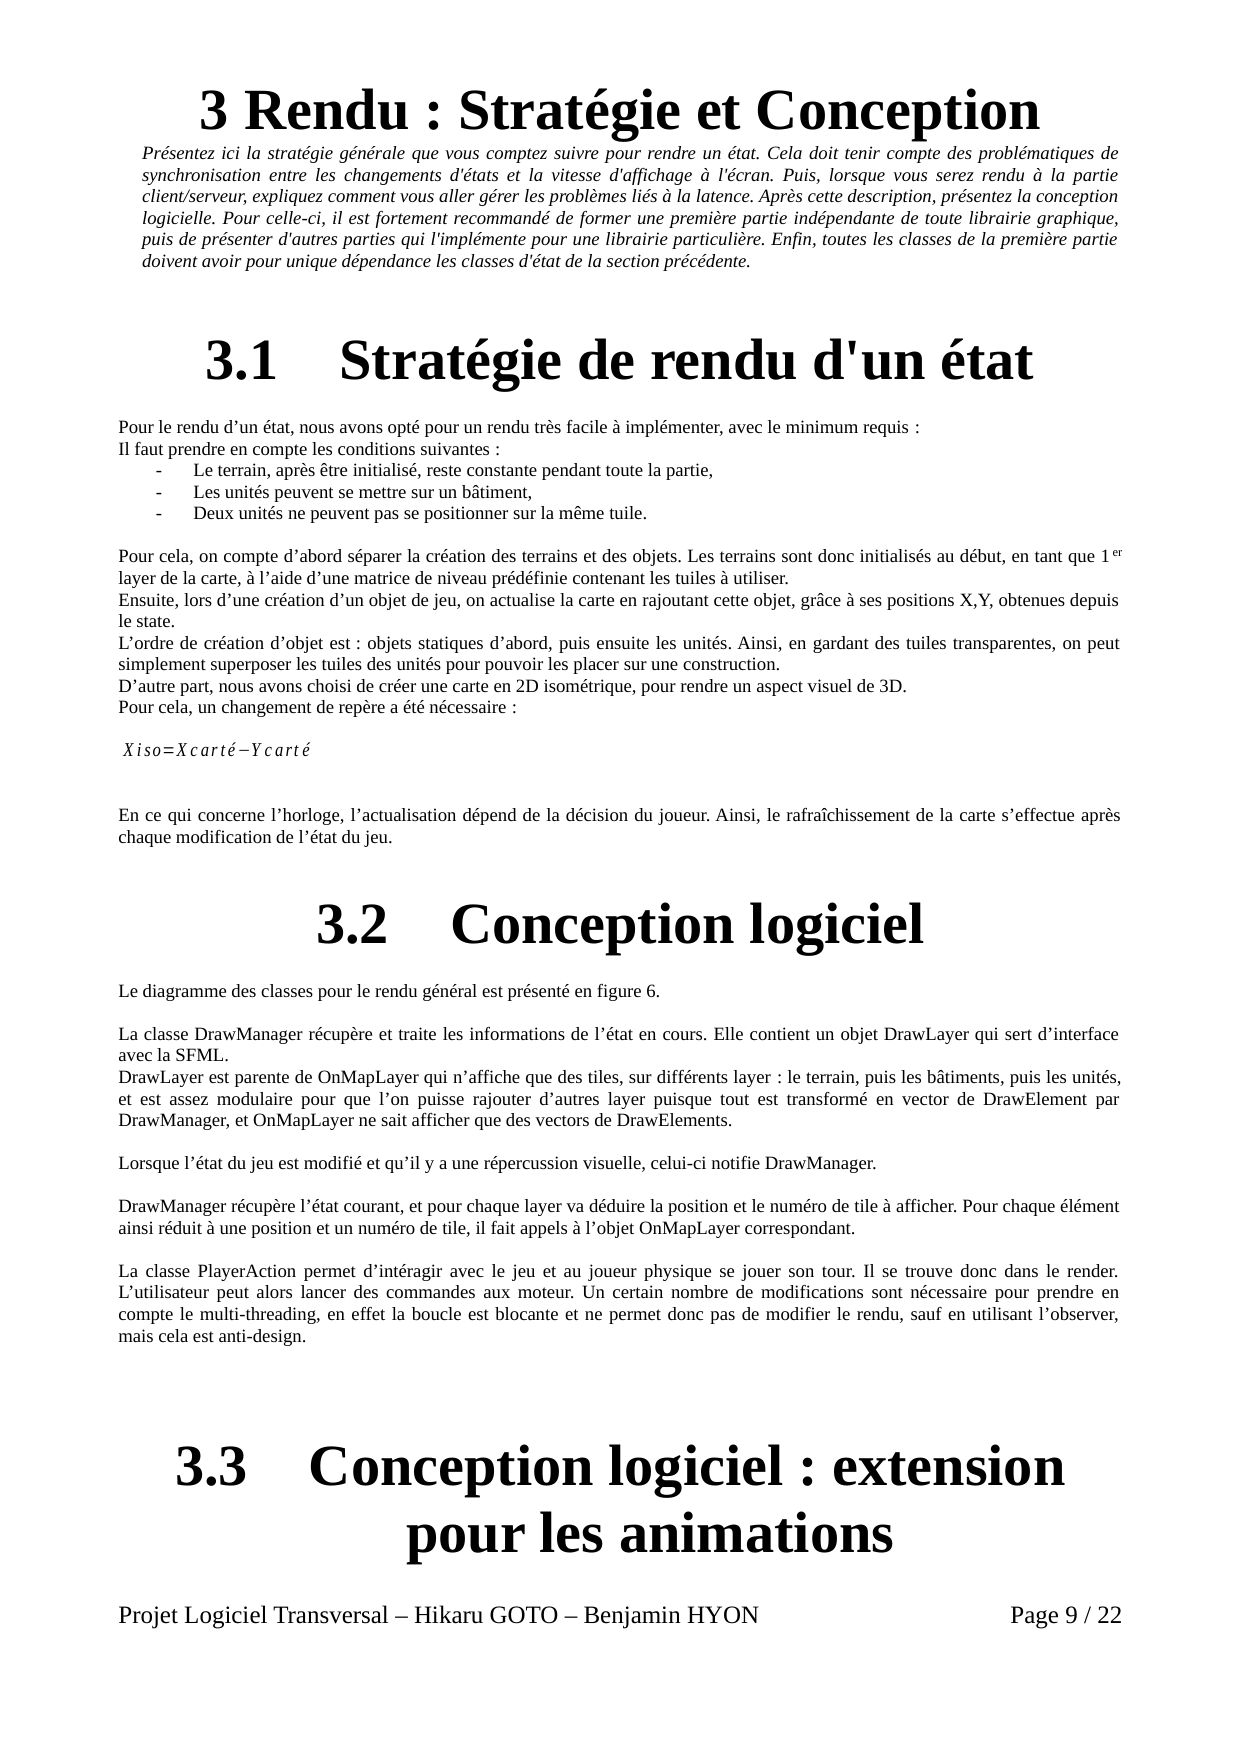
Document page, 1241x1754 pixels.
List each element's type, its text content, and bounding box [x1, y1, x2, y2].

subtitle Conception logiciel [118, 889, 1122, 956]
text Il faut prendre en compte les conditions suivantes : [118, 437, 1122, 459]
text Lorsque l’état du jeu est modifié et qu’il y a une répercussion visuelle, celui-ci notifie DrawManager. [118, 1152, 1122, 1174]
text Le diagramme des classes pour le rendu général est présenté en figure 6. [118, 979, 1122, 1001]
text La classe PlayerAction permet d’intéragir avec le jeu et au joueur physique se jouer son tour. Il se trouve donc dans le render. L’utilisateur peut alors lancer des commandes aux moteur. Un certain nombre de modifications sont nécessaire pour prendre en compte le multi-threading, en effet la boucle est blocante et ne permet donc pas de modifier le rendu, sauf en utilisant l’observer, mais cela est anti-design. [118, 1260, 1122, 1346]
text DrawLayer est parente de OnMapLayer qui n’affiche que des tiles, sur différents layer : le terrain, puis les bâtiments, puis les unités, et est assez modulaire pour que l’on puisse rajouter d’autres layer puisque tout est transformé en vector de DrawElement par DrawManager, et OnMapLayer ne sait afficher que des vectors de DrawElements. [118, 1066, 1122, 1131]
text DrawManager récupère l’état courant, et pour chaque layer va déduire la position et le numéro de tile à afficher. Pour chaque élément ainsi réduit à une position et un numéro de tile, il fait appels à l’objet OnMapLayer correspondant. [118, 1195, 1122, 1238]
subtitle Conception logiciel : extension pour les animations [118, 1431, 1122, 1565]
text D’autre part, nous avons choisi de créer une carte en 2D isométrique, pour rendre un aspect visuel de 3D. [118, 675, 1122, 696]
text Présentez ici la stratégie générale que vous comptez suivre pour rendre un état. Cela doit tenir compte des problématiques de synchronisation entre les changements d'états et la vitesse d'affichage à l'écran. Puis, lorsque vous serez rendu à la partie client/serveur, expliquez comment vous aller gérer les problèmes liés à la latence. Après cette description, présentez la conception logicielle. Pour celle-ci, il est fortement recommandé de former une première partie indépendante de toute librairie graphique, puis de présenter d'autres parties qui l'implémente pour une librairie particulière. Enfin, toutes les classes de la première partie doivent avoir pour unique dépendance les classes d'état de la section précédente. [142, 142, 1122, 271]
list Les unités peuvent se mettre sur un bâtiment, [156, 481, 1122, 502]
list Le terrain, après être initialisé, reste constante pendant toute la partie, [156, 459, 1122, 481]
subtitle Rendu : Stratégie et Conception [118, 75, 1122, 142]
text Pour cela, on compte d’abord séparer la création des terrains et des objets. Les terrains sont donc initialisés au début, en tant que 1er layer de la carte, à l’aide d’une matrice de niveau prédéfinie contenant les tuiles à utiliser. [118, 545, 1122, 588]
text Pour cela, un changement de repère a été nécessaire : [118, 696, 1122, 718]
list Deux unités ne peuvent pas se positionner sur la même tuile. [156, 502, 1122, 524]
text Pour le rendu d’un état, nous avons opté pour un rendu très facile à implémenter, avec le minimum requis : [118, 416, 1122, 437]
subtitle Stratégie de rendu d'un état [118, 325, 1122, 392]
text L’ordre de création d’objet est : objets statiques d’abord, puis ensuite les unités. Ainsi, en gardant des tuiles transparentes, on peut simplement superposer les tuiles des unités pour pouvoir les placer sur une construction. [118, 632, 1122, 675]
text En ce qui concerne l’horloge, l’actualisation dépend de la décision du joueur. Ainsi, le rafraîchissement de la carte s’effectue après chaque modification de l’état du jeu. [118, 804, 1122, 847]
text La classe DrawManager récupère et traite les informations de l’état en cours. Elle contient un objet DrawLayer qui sert d’interface avec la SFML. [118, 1023, 1122, 1066]
text Ensuite, lors d’une création d’un objet de jeu, on actualise la carte en rajoutant cette objet, grâce à ses positions X,Y, obtenues depuis le state. [118, 588, 1122, 632]
